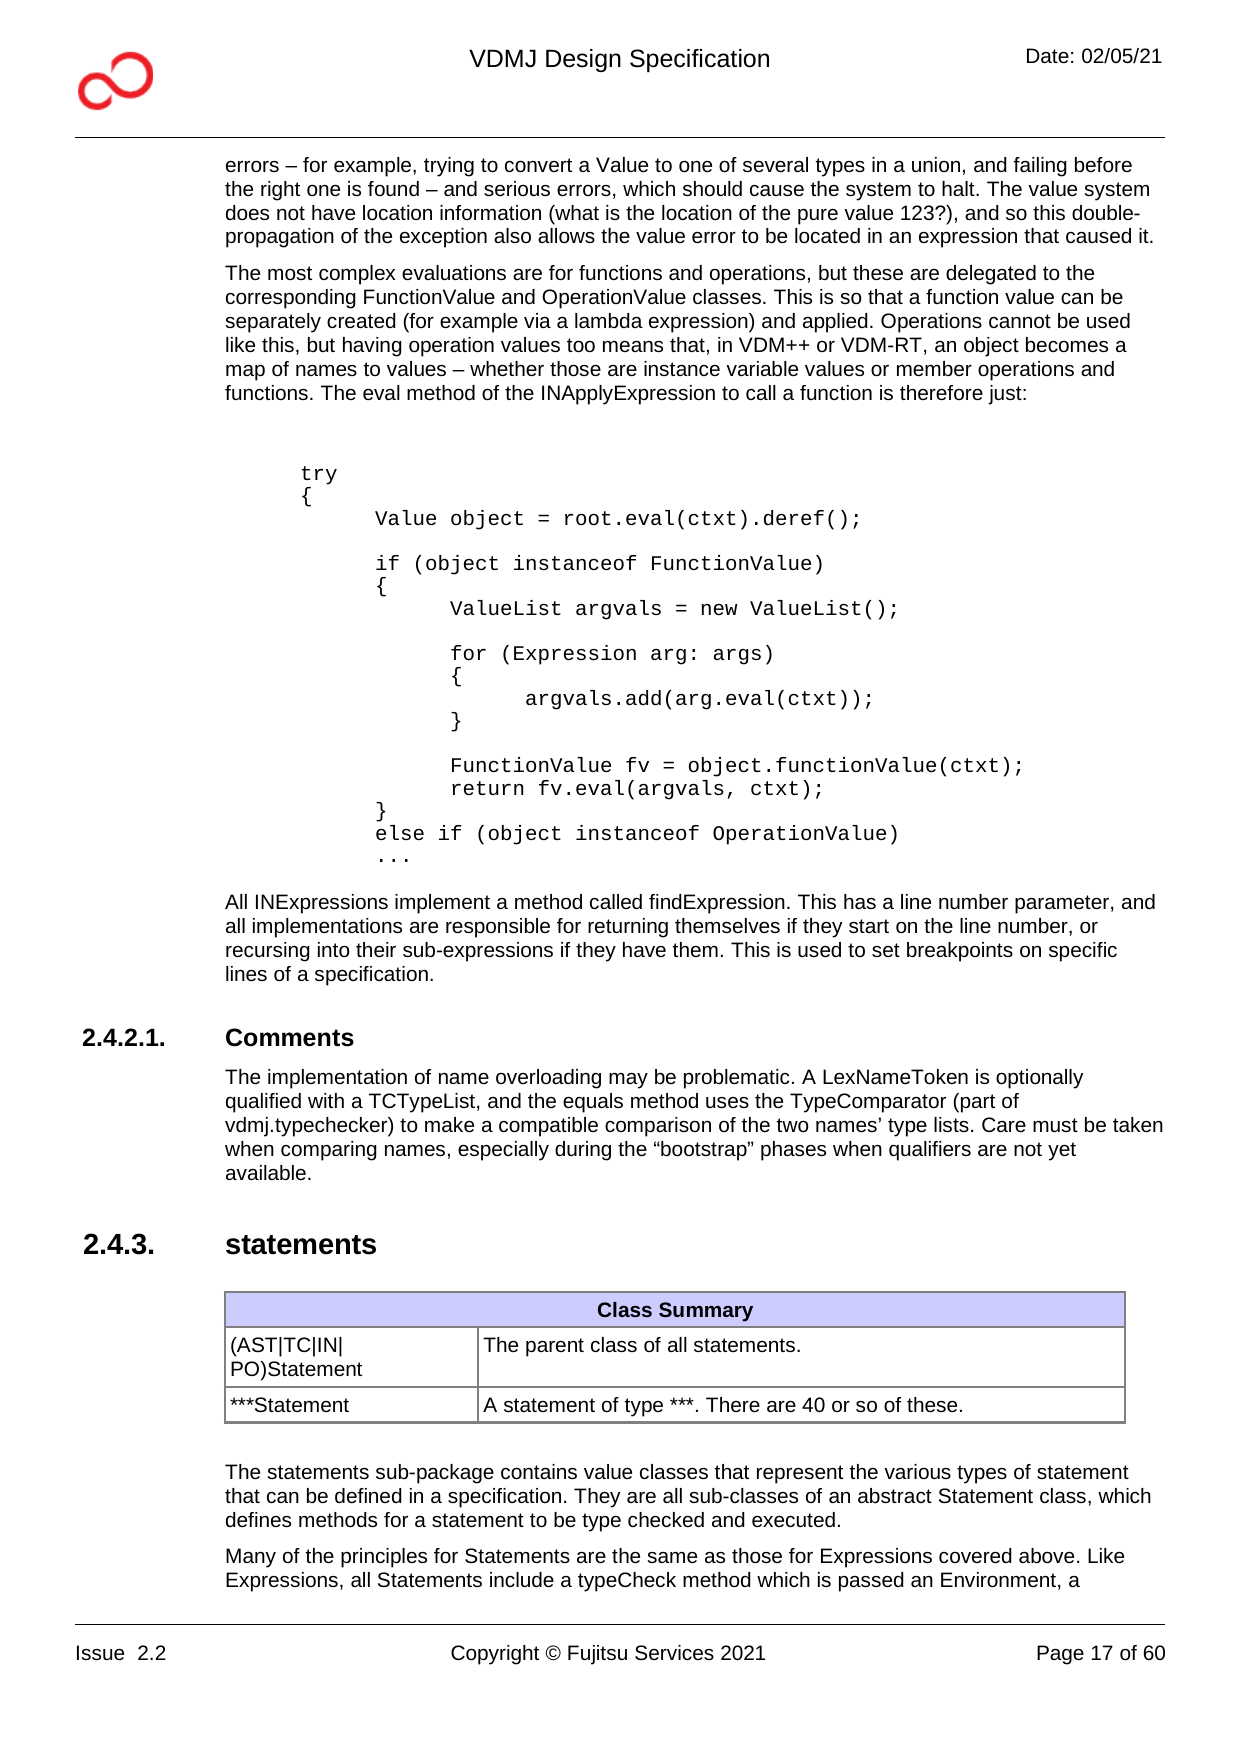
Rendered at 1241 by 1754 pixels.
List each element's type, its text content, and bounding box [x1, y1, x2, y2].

text The statements sub-package contains value classes that represent the various types of statement that can be defined in a specification. They are all sub-classes of an abstract Statement class, which defines methods for a statement to be type checked and executed. [225, 1460, 1165, 1532]
table_cell ***Statement [226, 1388, 477, 1421]
text { [225, 575, 1165, 597]
text Many of the principles for Statements are the same as those for Expressions covered above. Like Expressions, all Statements include a typeCheck method which is passed an Environment, a [225, 1544, 1165, 1592]
text for (Expression arg: args) [225, 642, 1165, 665]
subtitle Comments [75, 1023, 1165, 1052]
text argvals.add(arg.eval(ctxt)); [225, 687, 1165, 710]
table_cell (AST|TC|IN|PO)Statement [226, 1328, 477, 1386]
table_cell The parent class of all statements. [479, 1328, 1124, 1386]
text ... [225, 845, 1165, 867]
text { [225, 665, 1165, 687]
text { [225, 485, 1165, 507]
text FunctionValue fv = object.functionValue(ctxt); [225, 755, 1165, 777]
subtitle statements [75, 1227, 1165, 1261]
text errors – for example, trying to convert a Value to one of several types in a union, and failing before the right one is found – and serious errors, which should cause the system to halt. The value system does not have location information (what is the location of the pure value 123?), and so this double-propagation of the exception also allows the value error to be located in an expression that caused it. [225, 153, 1165, 249]
text } [225, 710, 1165, 732]
text return fv.eval(argvals, ctxt); [225, 777, 1165, 800]
text else if (object instanceof OperationValue) [225, 822, 1165, 845]
text The most complex evaluations are for functions and operations, but these are delegated to the corresponding FunctionValue and OperationValue classes. This is so that a function value can be separately created (for example via a lambda expression) and applied. Operations cannot be used like this, but having operation values too means that, in VDM++ or VDM-RT, an object becomes a map of names to values – whether those are instance variable values or member operations and functions. The eval method of the INApplyExpression to call a function is therefore just: [225, 261, 1165, 405]
text } [225, 800, 1165, 822]
text All INExpressions implement a method called findExpression. This has a line number parameter, and all implementations are responsible for returning themselves if they start on the line number, or recursing into their sub-expressions if they have them. This is used to set breakpoints on specific lines of a specification. [225, 890, 1165, 986]
table_cell A statement of type ***. There are 40 or so of these. [479, 1388, 1124, 1421]
text if (object instanceof FunctionValue) [225, 552, 1165, 575]
text Value object = root.eval(ctxt).deref(); [225, 507, 1165, 530]
text try [225, 462, 1165, 485]
table_header Class Summary [226, 1293, 1124, 1326]
picture [78, 44, 153, 120]
text ValueList argvals = new ValueList(); [225, 597, 1165, 620]
text The implementation of name overloading may be problematic. A LexNameToken is optionally qualified with a TCTypeList, and the equals method uses the TypeComparator (part of vdmj.typechecker) to make a compatible comparison of the two names’ type lists. Care must be taken when comparing names, especially during the “bootstrap” phases when qualifiers are not yet available. [225, 1065, 1165, 1185]
